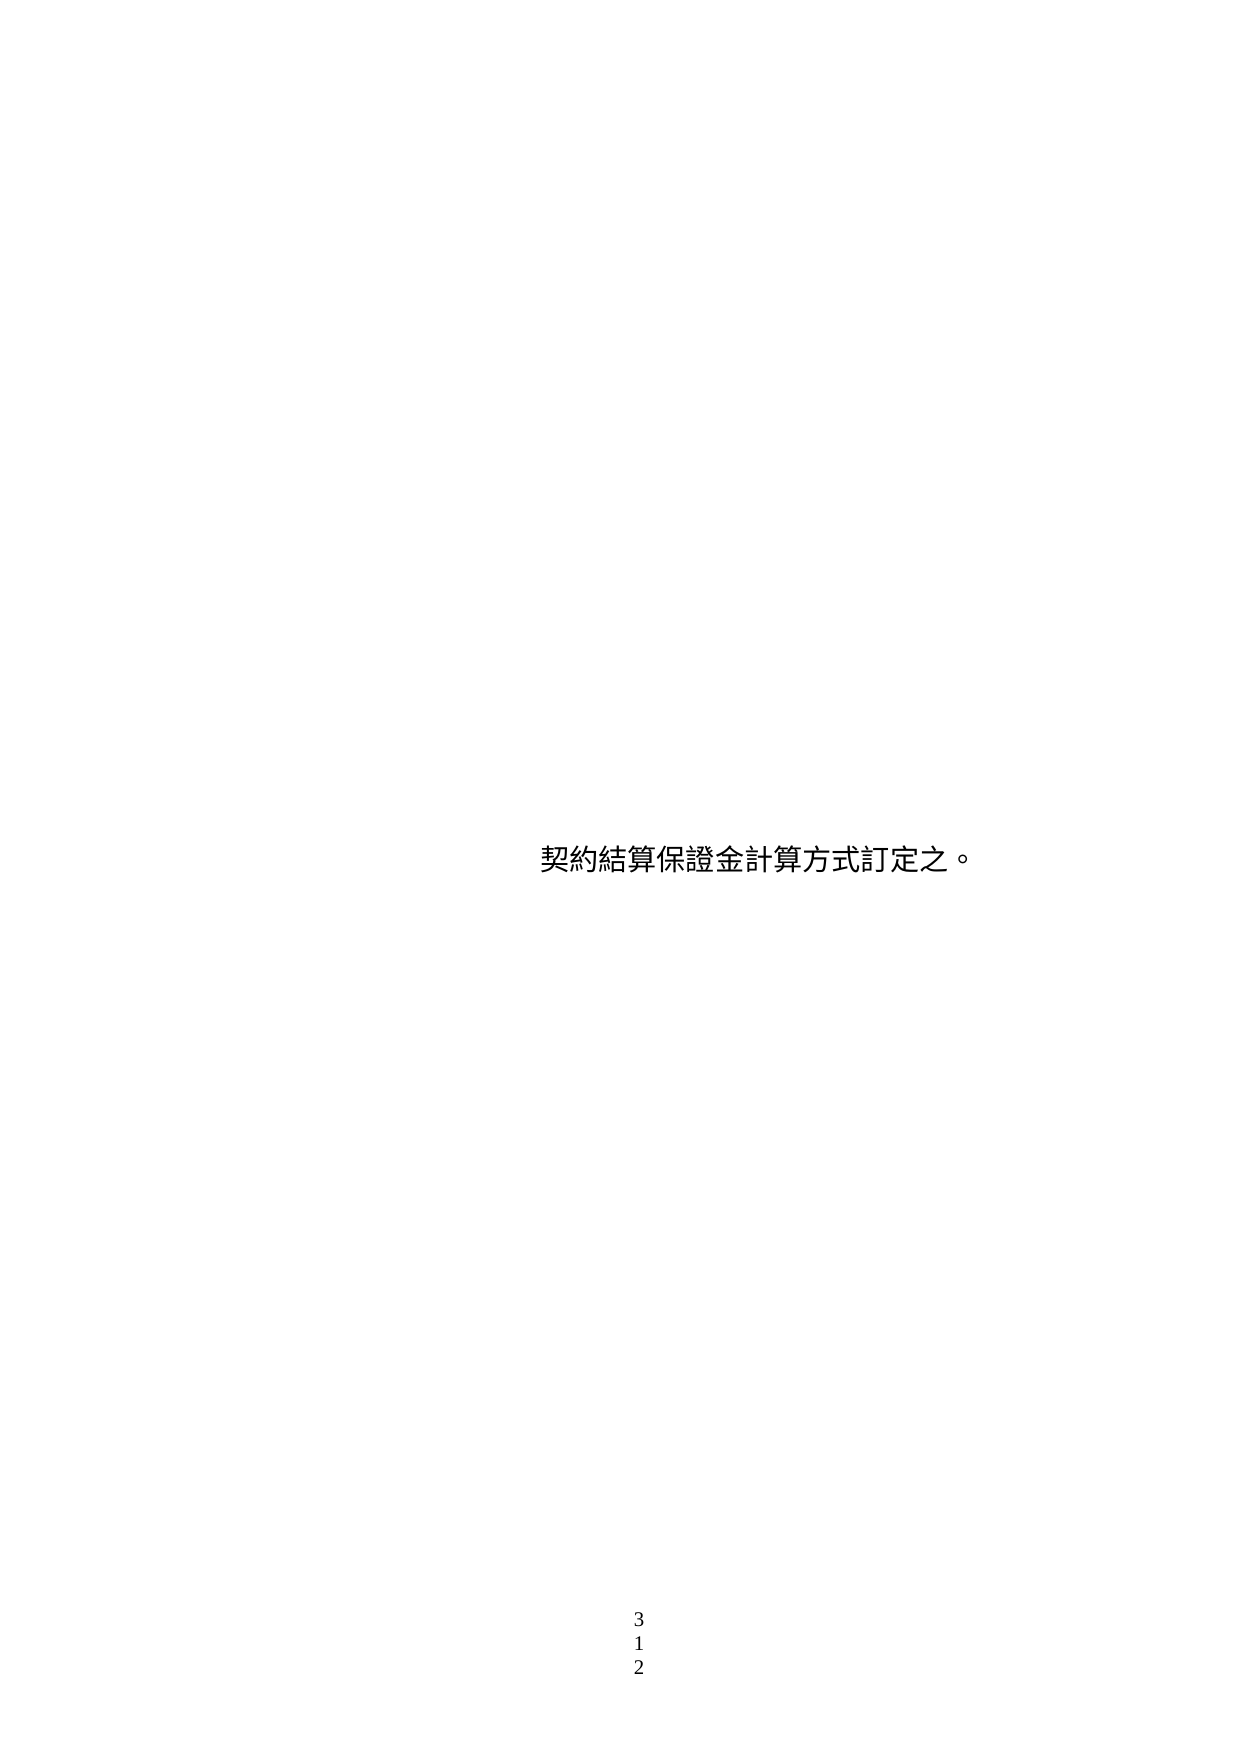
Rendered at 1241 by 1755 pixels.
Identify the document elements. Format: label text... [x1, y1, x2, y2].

text 契約結算保證金計算方式訂定之。 [539, 816, 1106, 879]
